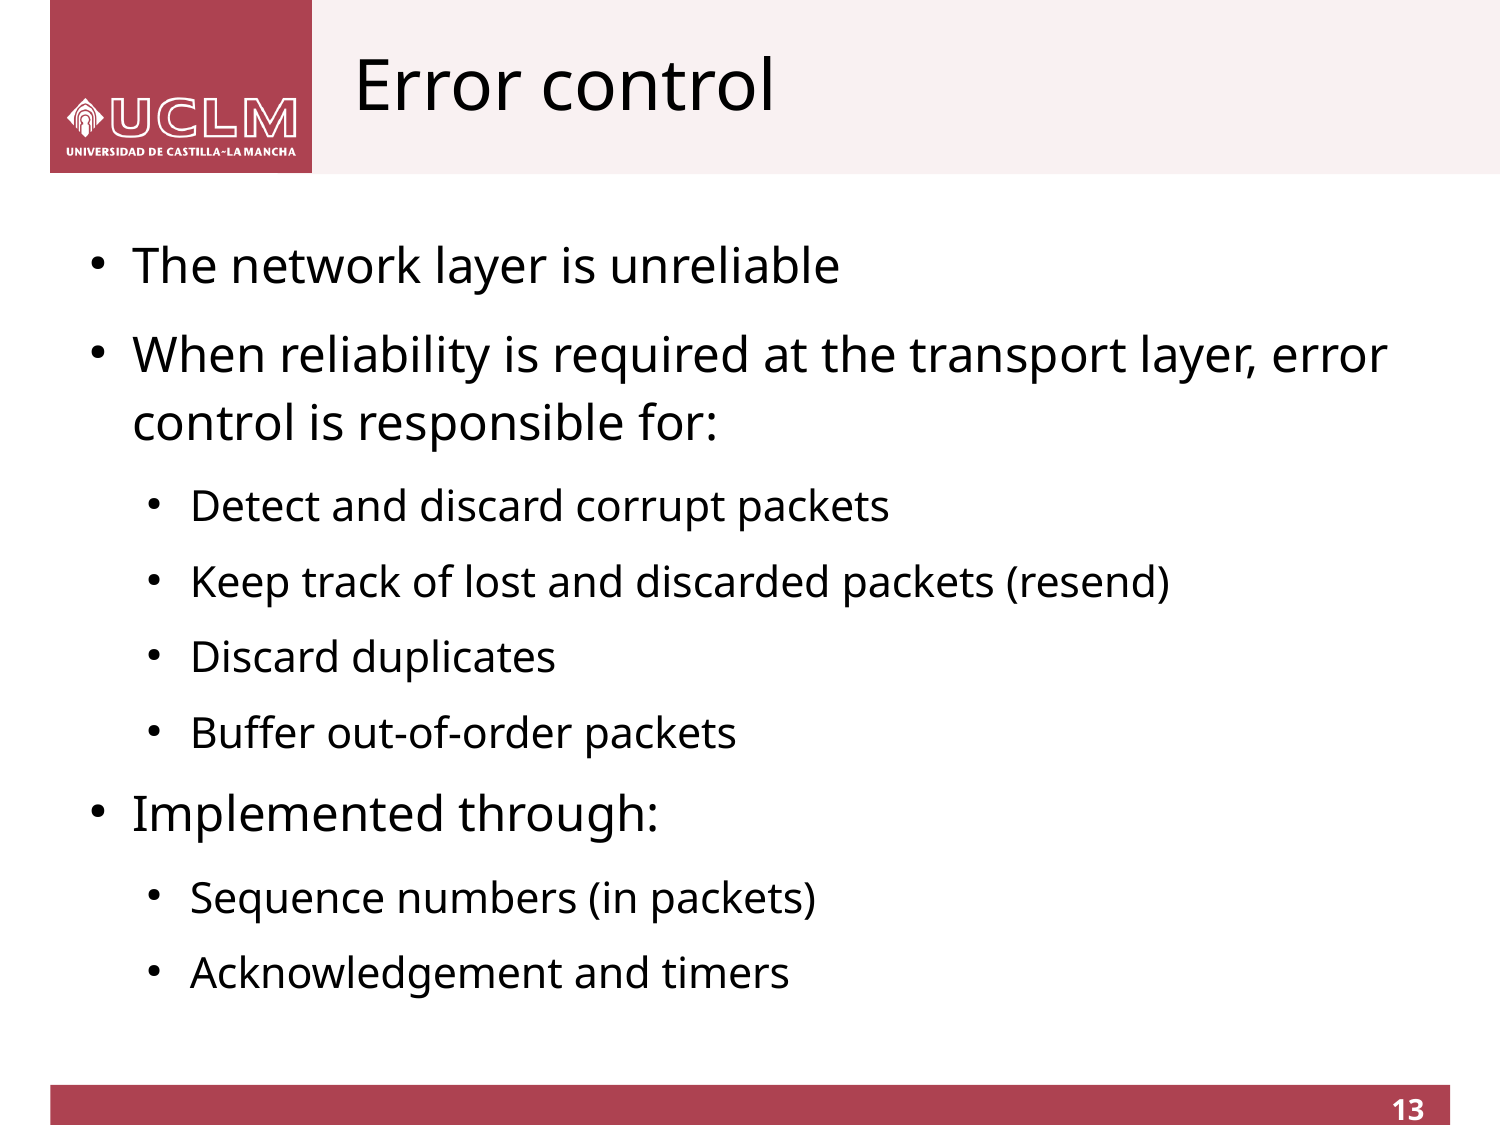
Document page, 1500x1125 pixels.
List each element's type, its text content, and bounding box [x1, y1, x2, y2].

picture [50, 0, 312, 173]
title Error control [353, 6, 1425, 168]
list The network layer is unreliable When reliability is required at the transport layer, error control is responsible for: Detect and discard corrupt packets Keep track of lost and discarded packets (resend) Discard duplicates Buffer out-of-order packets Implemented through: Sequence numbers (in packets) Acknowledgement and timers [74, 231, 1425, 1004]
